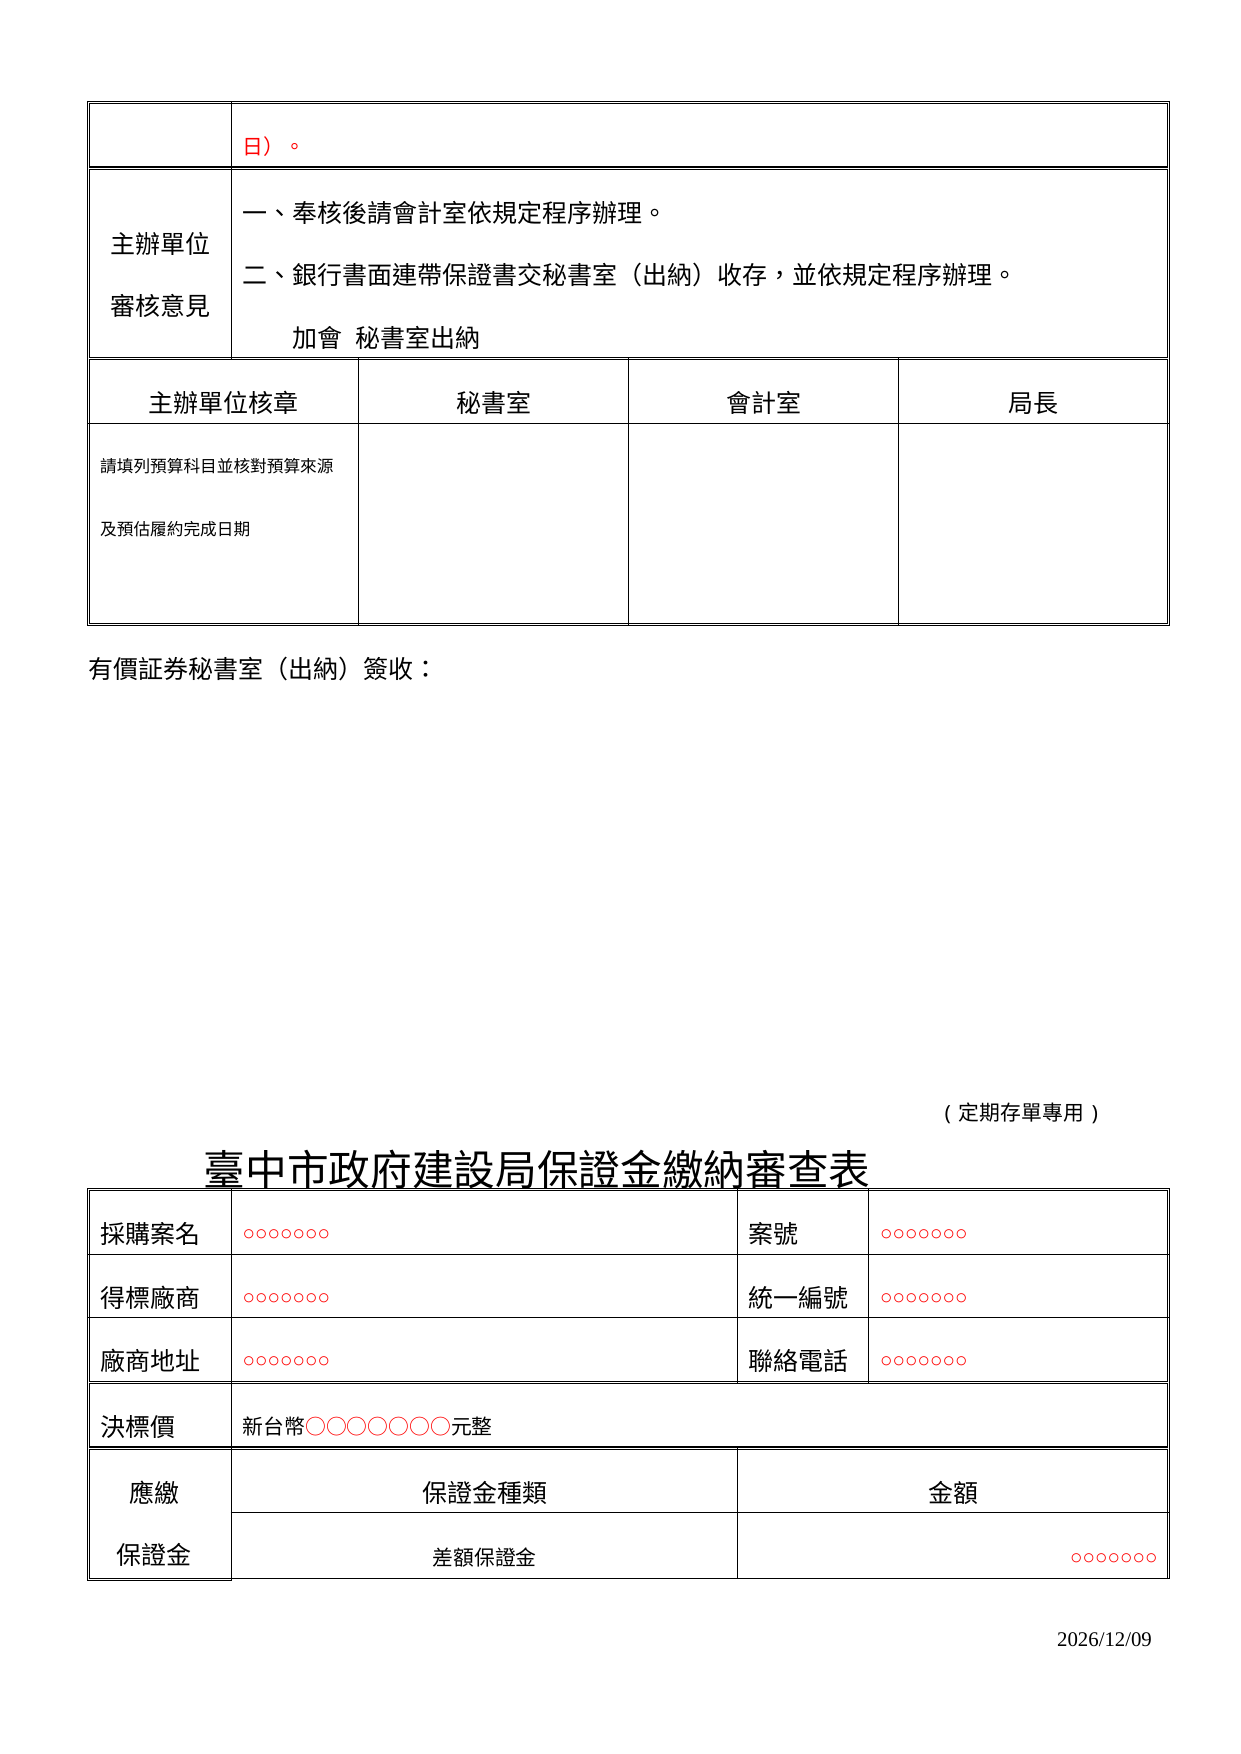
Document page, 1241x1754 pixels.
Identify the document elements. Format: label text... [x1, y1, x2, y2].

table_cell ○○○○○○○ [232, 1318, 737, 1381]
table_cell ○○○○○○○ [232, 1255, 737, 1317]
table_cell 日）。 [232, 104, 1167, 166]
table_cell 主辦單位審核意見 [90, 170, 231, 357]
text 臺中市政府建設局保證金繳納審查表 [89, 1126, 1152, 1188]
table_cell ○○○○○○○ [869, 1255, 1167, 1317]
table_header 案號 [738, 1191, 868, 1254]
table_cell 得標廠商 [90, 1255, 231, 1317]
table_cell 決標價 [90, 1384, 231, 1446]
table_cell 保證金種類 [232, 1450, 737, 1512]
table_cell 聯絡電話 [738, 1318, 868, 1381]
table_header ○○○○○○○ [232, 1191, 737, 1254]
table_cell 主辦單位核章 [90, 360, 358, 423]
table_header ○○○○○○○ [869, 1191, 1167, 1254]
table_cell [359, 424, 628, 622]
table_cell 差額保證金 [232, 1513, 737, 1578]
table_cell 新台幣○○○○○○○元整 [232, 1384, 1167, 1446]
table_cell 統一編號 [738, 1255, 868, 1317]
table_cell [90, 104, 231, 166]
table_cell 局長 [899, 360, 1167, 423]
table_cell 秘書室 [359, 360, 628, 423]
table_cell 廠商地址 [90, 1318, 231, 1381]
table_cell ○○○○○○○ [738, 1513, 1167, 1578]
table_cell 請填列預算科目並核對預算來源及預估履約完成日期 [90, 424, 358, 622]
table_cell 應繳 保證金 [90, 1450, 231, 1578]
table_cell 金額 [738, 1450, 1167, 1512]
table_cell ○○○○○○○ [869, 1318, 1167, 1381]
table_cell [899, 424, 1167, 622]
table_cell 一、奉核後請會計室依規定程序辦理。 二、銀行書面連帶保證書交秘書室（出納）收存，並依規定程序辦理。 加會 秘書室出納 [232, 170, 1167, 357]
text 有價証券秘書室（出納）簽收： [89, 626, 1152, 688]
table_cell 會計室 [629, 360, 898, 423]
table_header 採購案名 [90, 1191, 231, 1254]
table_cell [629, 424, 898, 622]
